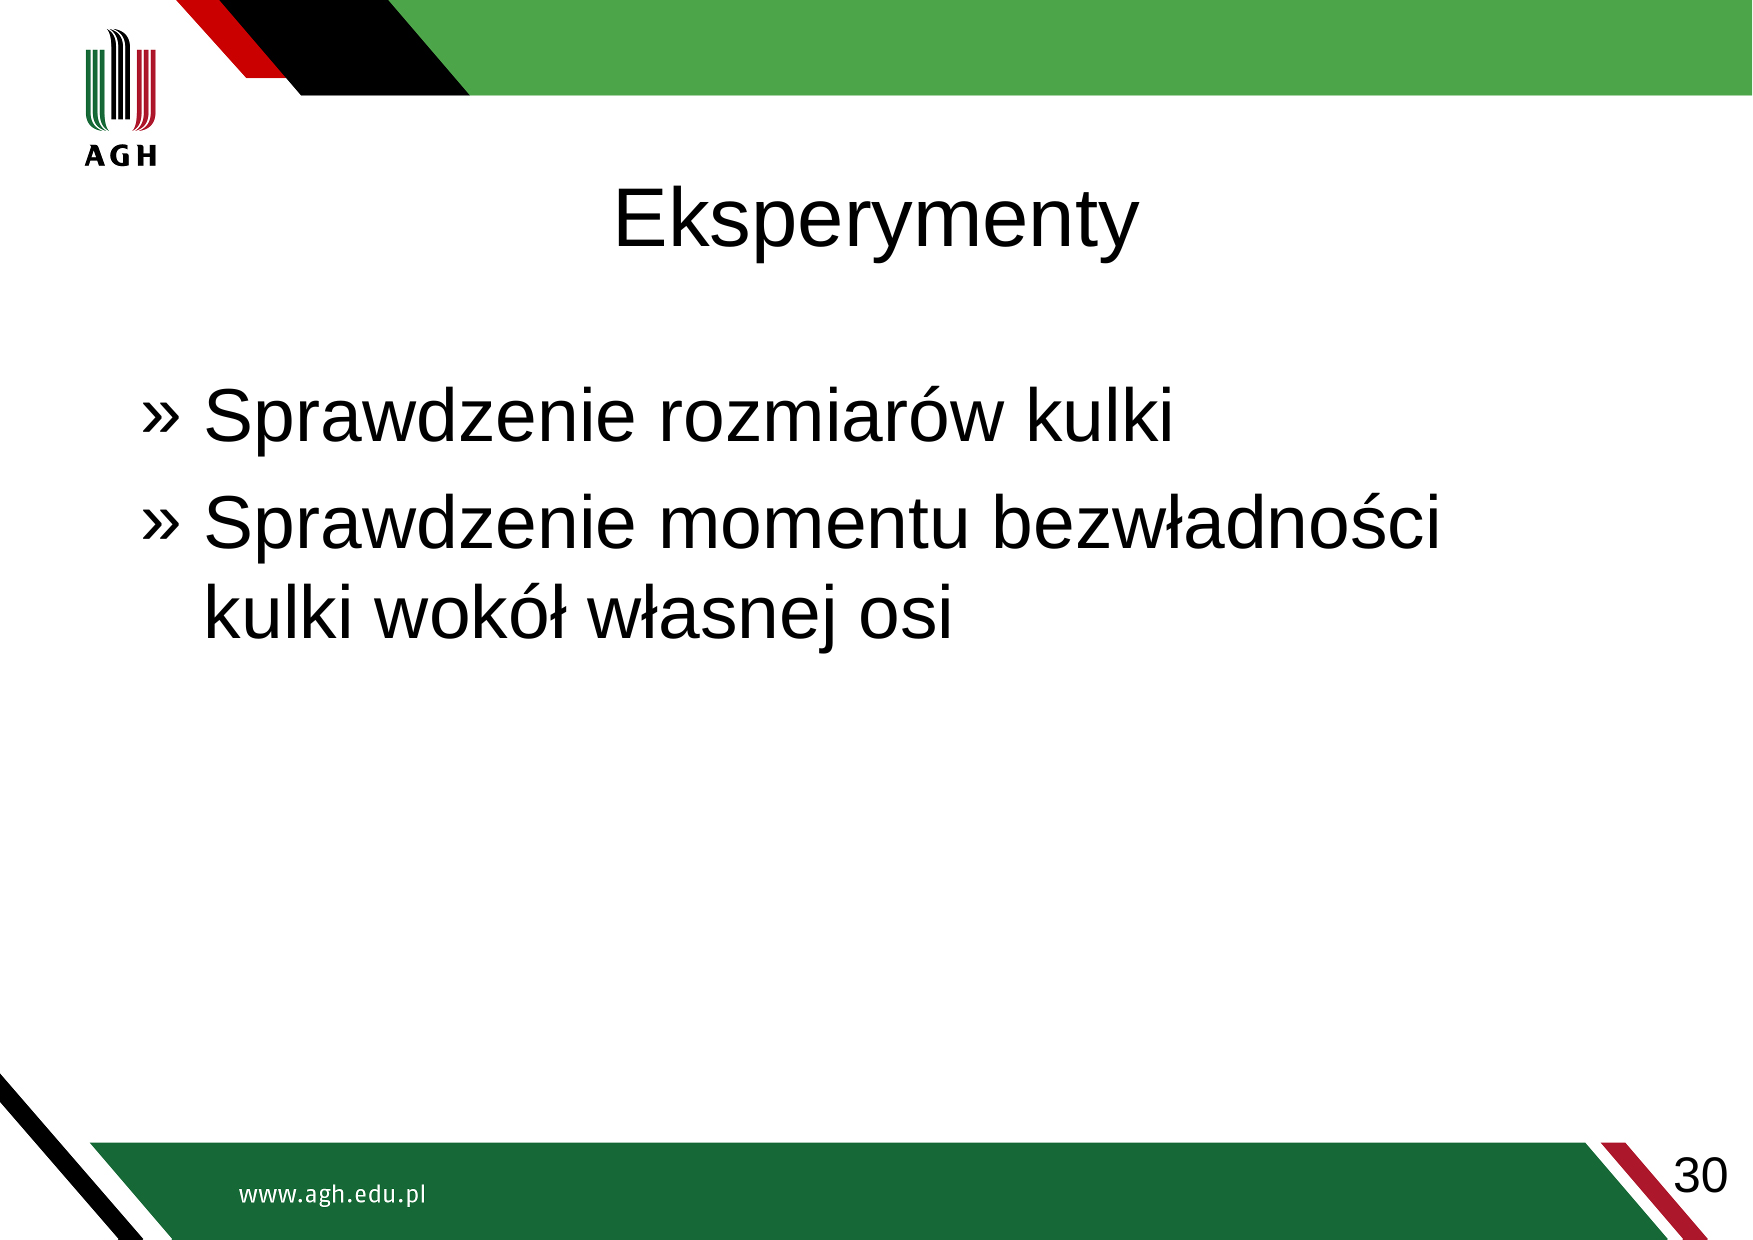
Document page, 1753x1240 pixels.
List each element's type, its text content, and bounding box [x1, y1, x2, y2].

list Sprawdzenie rozmiarów kulki Sprawdzenie momentu bezwładności kulki wokół własnej osi [131, 358, 1622, 1103]
picture [0, 0, 1753, 1240]
title Eksperymenty [131, 110, 1622, 317]
